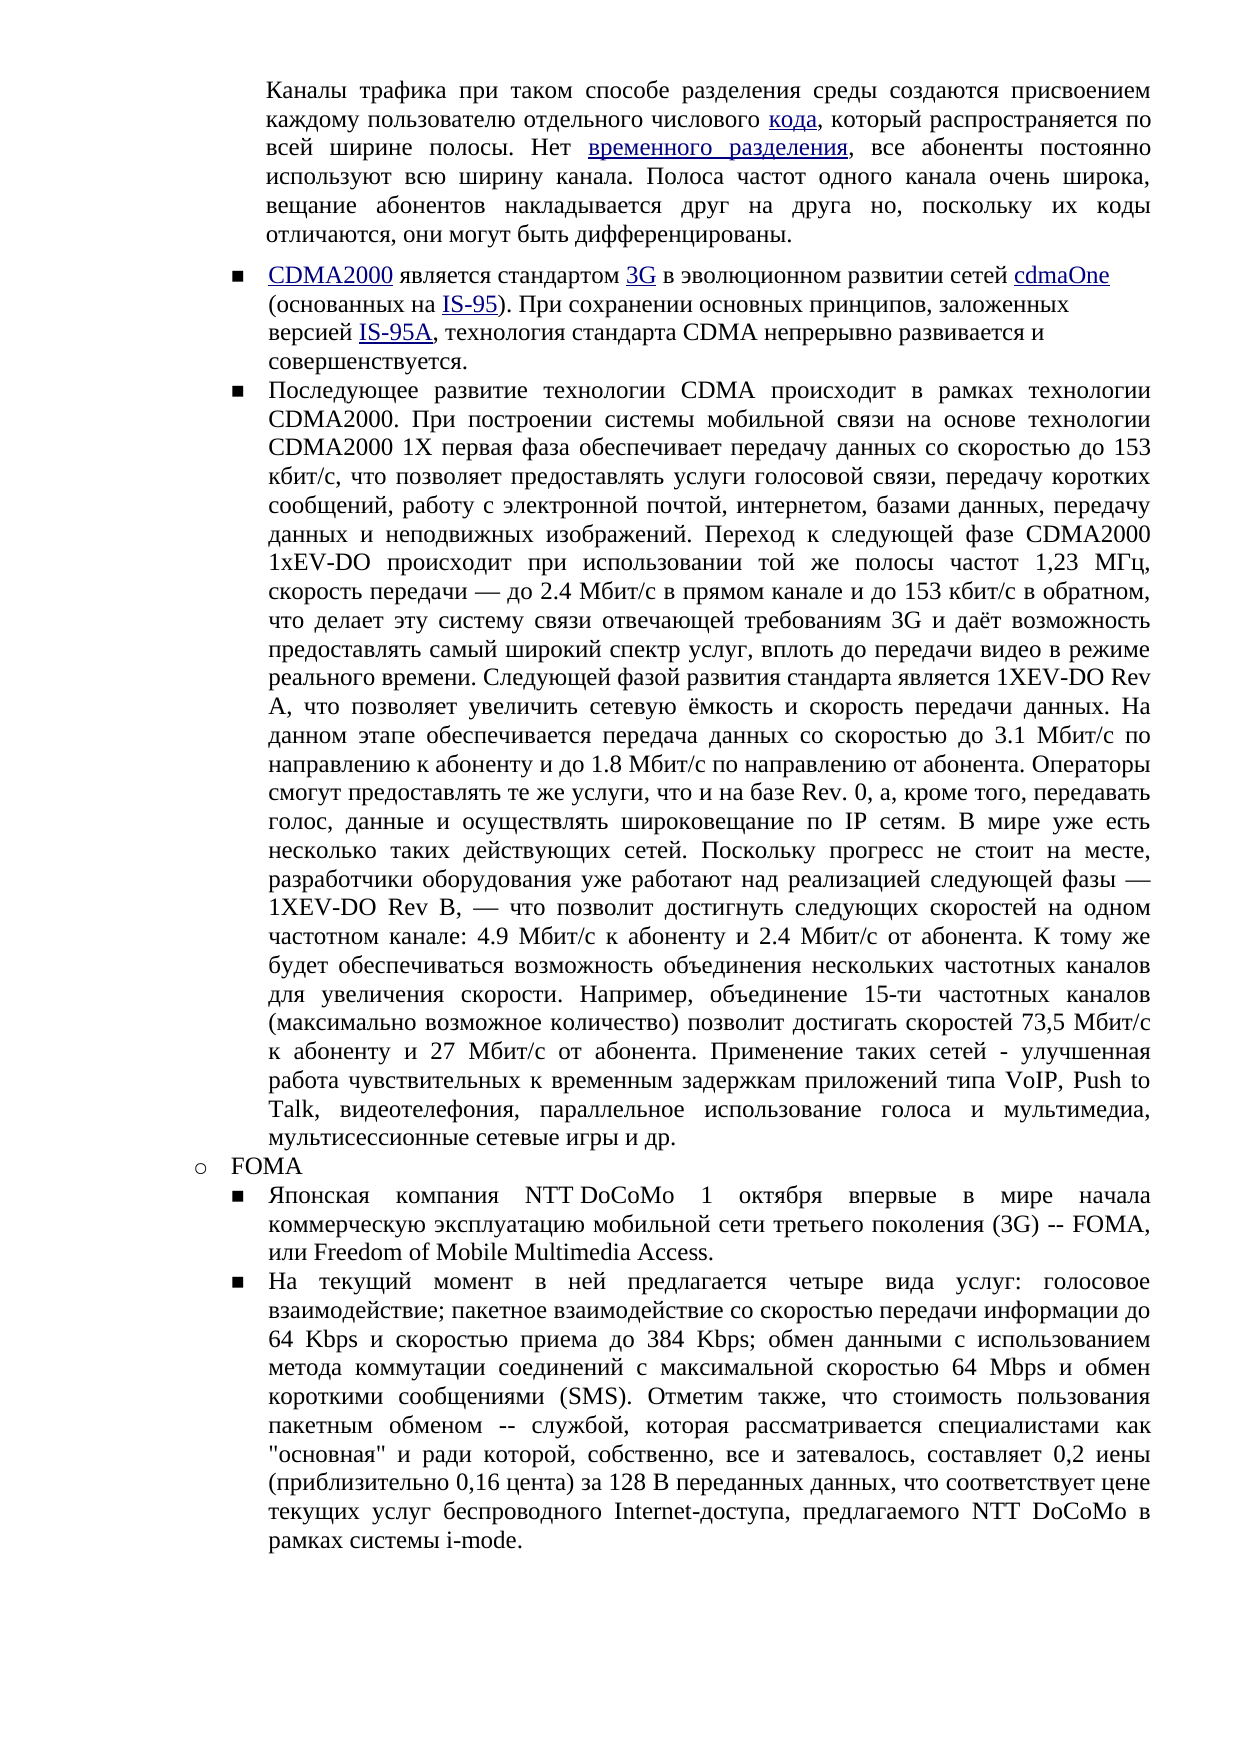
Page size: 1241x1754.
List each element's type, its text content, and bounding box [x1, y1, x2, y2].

list Японская компания NTT DoCoMo 1 октября впервые в мире начала коммерческую эксплуатацию мобильной сети третьего поколения (3G) -- FOMA, или Freedom of Mobile Multimedia Access. [231, 1180, 1152, 1266]
list FOMA [193, 1151, 1152, 1180]
list Последующее развитие технологии CDMA происходит в рамках технологии CDMA2000. При построении системы мобильной связи на основе технологии CDMA2000 1Х первая фаза обеспечивает передачу данных со скоростью до 153 кбит/с, что позволяет предоставлять услуги голосовой связи, передачу коротких сообщений, работу с электронной почтой, интернетом, базами данных, передачу данных и неподвижных изображений. Переход к следующей фазе CDMA2000 1xEV-DO происходит при использовании той же полосы частот 1,23 МГц, скорость передачи — до 2.4 Мбит/с в прямом канале и до 153 кбит/с в обратном, что делает эту систему связи отвечающей требованиям 3G и даёт возможность предоставлять самый широкий спектр услуг, вплоть до передачи видео в режиме реального времени. Следующей фазой развития стандарта является 1ХEV-DO Rev A, что позволяет увеличить сетевую ёмкость и скорость передачи данных. На данном этапе обеспечивается передача данных со скоростью до 3.1 Мбит/с по направлению к абоненту и до 1.8 Мбит/с по направлению от абонента. Операторы смогут предоставлять те же услуги, что и на базе Rev. 0, а, кроме того, передавать голос, данные и осуществлять широковещание по IP сетям. В мире уже есть несколько таких действующих сетей. Поскольку прогресс не стоит на месте, разработчики оборудования уже работают над реализацией следующей фазы — 1ХEV-DO Rev B, — что позволит достигнуть следующих скоростей на одном частотном канале: 4.9 Мбит/с к абоненту и 2.4 Мбит/с от абонента. К тому же будет обеспечиваться возможность объединения нескольких частотных каналов для увеличения скорости. Например, объединение 15-ти частотных каналов (максимально возможное количество) позволит достигать скоростей 73,5 Мбит/с к абоненту и 27 Мбит/с от абонента. Применение таких сетей - улучшенная работа чувствительных к временным задержкам приложений типа VoIP, Push to Talk, видеотелефония, параллельное использование голоса и мультимедиа, мультисессионные сетевые игры и др. [231, 375, 1152, 1151]
text Каналы трафика при таком способе разделения среды создаются присвоением каждому пользователю отдельного числового кода, который распространяется по всей ширине полосы. Нет временного разделения, все абоненты постоянно используют всю ширину канала. Полоса частот одного канала очень широка, вещание абонентов накладываeтся друг на друга но, поскольку их коды отличаются, они могут быть дифференцированы. [266, 75, 1152, 247]
list CDMA2000 является стандартом 3G в эволюционном развитии сетей cdmaOne (основанных на IS-95). При сохранении основных принципов, заложенных версией IS-95A, технология стандарта CDMA непрерывно развивается и совершенствуется. [231, 260, 1152, 375]
list На текущий момент в ней предлагается четыре вида услуг: голосовое взаимодействие; пакетное взаимодействие со скоростью передачи информации до 64 Kbps и скоростью приема до 384 Kbps; обмен данными с использованием метода коммутации соединений с максимальной скоростью 64 Mbps и обмен короткими сообщениями (SMS). Отметим также, что стоимость пользования пакетным обменом -- службой, которая рассматривается специалистами как "основная" и ради которой, собственно, все и затевалось, составляет 0,2 иены (приблизительно 0,16 цента) за 128 B переданных данных, что соответствует цене текущих услуг беспроводного Internet-доступа, предлагаемого NTT DoCoMo в рамках системы i-mode. [231, 1266, 1152, 1554]
